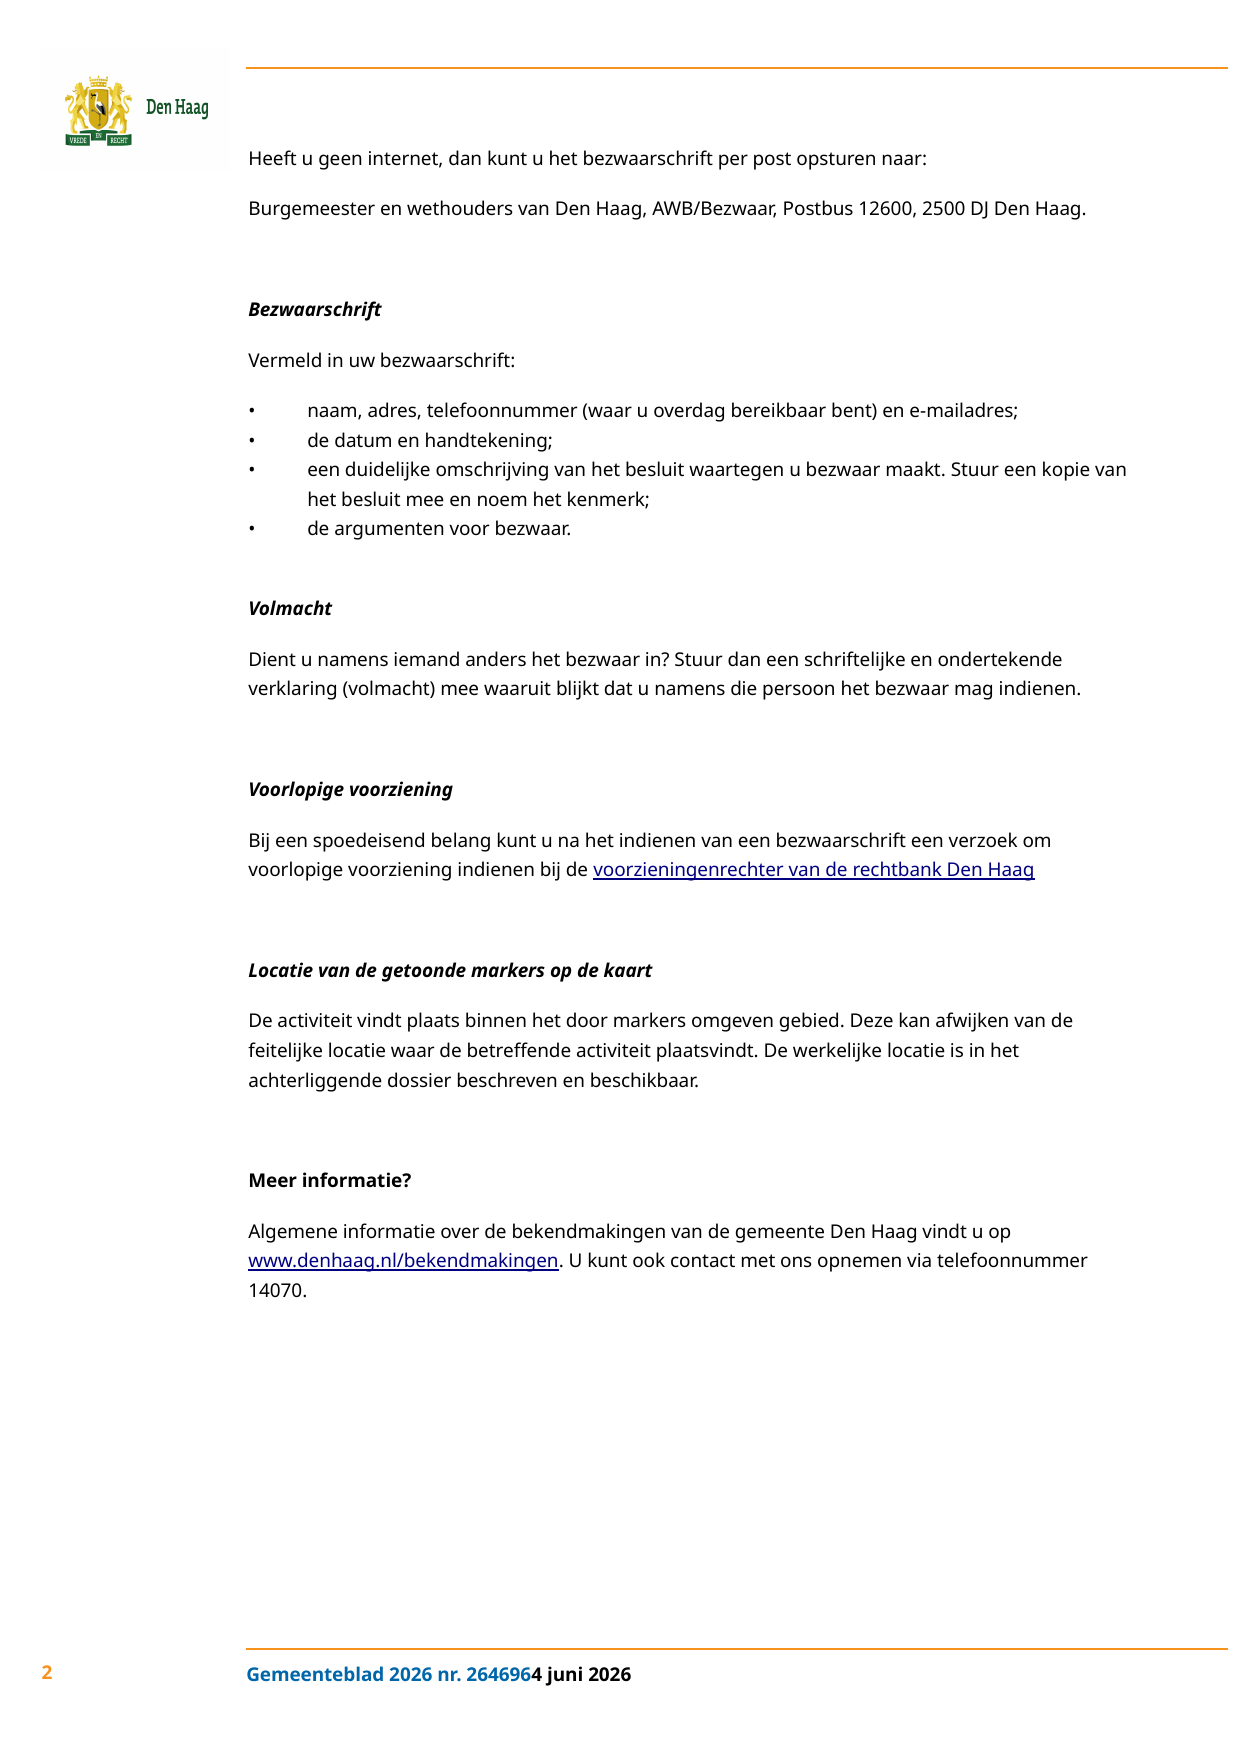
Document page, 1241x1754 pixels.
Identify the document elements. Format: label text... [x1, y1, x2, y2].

text Burgemeester en wethouders van Den Haag, AWB/Bezwaar, Postbus 12600, 2500 DJ Den Haag. [248, 196, 1152, 221]
picture [41, 47, 231, 172]
list een duidelijke omschrijving van het besluit waartegen u bezwaar maakt. Stuur een kopie van het besluit mee en noem het kenmerk; [248, 456, 1152, 512]
list de argumenten voor bezwaar. [248, 516, 1152, 541]
list de datum en handtekening; [248, 427, 1152, 453]
text Bezwaarschrift [248, 296, 1152, 322]
text Volmacht [248, 596, 1152, 621]
text Vermeld in uw bezwaarschrift: [248, 347, 1152, 373]
text De activiteit vindt plaats binnen het door markers omgeven gebied. Deze kan afwijken van de feitelijke locatie waar de betreffende activiteit plaatsvindt. De werkelijke locatie is in het achterliggende dossier beschreven en beschikbaar. [248, 1008, 1152, 1093]
text Meer informatie? [248, 1168, 1152, 1193]
text Bij een spoedeisend belang kunt u na het indienen van een bezwaarschrift een verzoek om voorlopige voorziening indienen bij de voorzieningenrechter van de rechtbank Den Haag [248, 827, 1152, 882]
text Dient u namens iemand anders het bezwaar in? Stuur dan een schriftelijke en ondertekende verklaring (volmacht) mee waaruit blijkt dat u namens die persoon het bezwaar mag indienen. [248, 646, 1152, 701]
text Locatie van de getoonde markers op de kaart [248, 957, 1152, 983]
list naam, adres, telefoonnummer (waar u overdag bereikbaar bent) en e-mailadres; [248, 397, 1152, 423]
text Algemene informatie over de bekendmakingen van de gemeente Den Haag vindt u op www.denhaag.nl/bekendmakingen. U kunt ook contact met ons opnemen via telefoonnummer 14070. [248, 1218, 1152, 1303]
text Heeft u geen internet, dan kunt u het bezwaarschrift per post opsturen naar: [248, 145, 1152, 171]
text Voorlopige voorziening [248, 776, 1152, 802]
